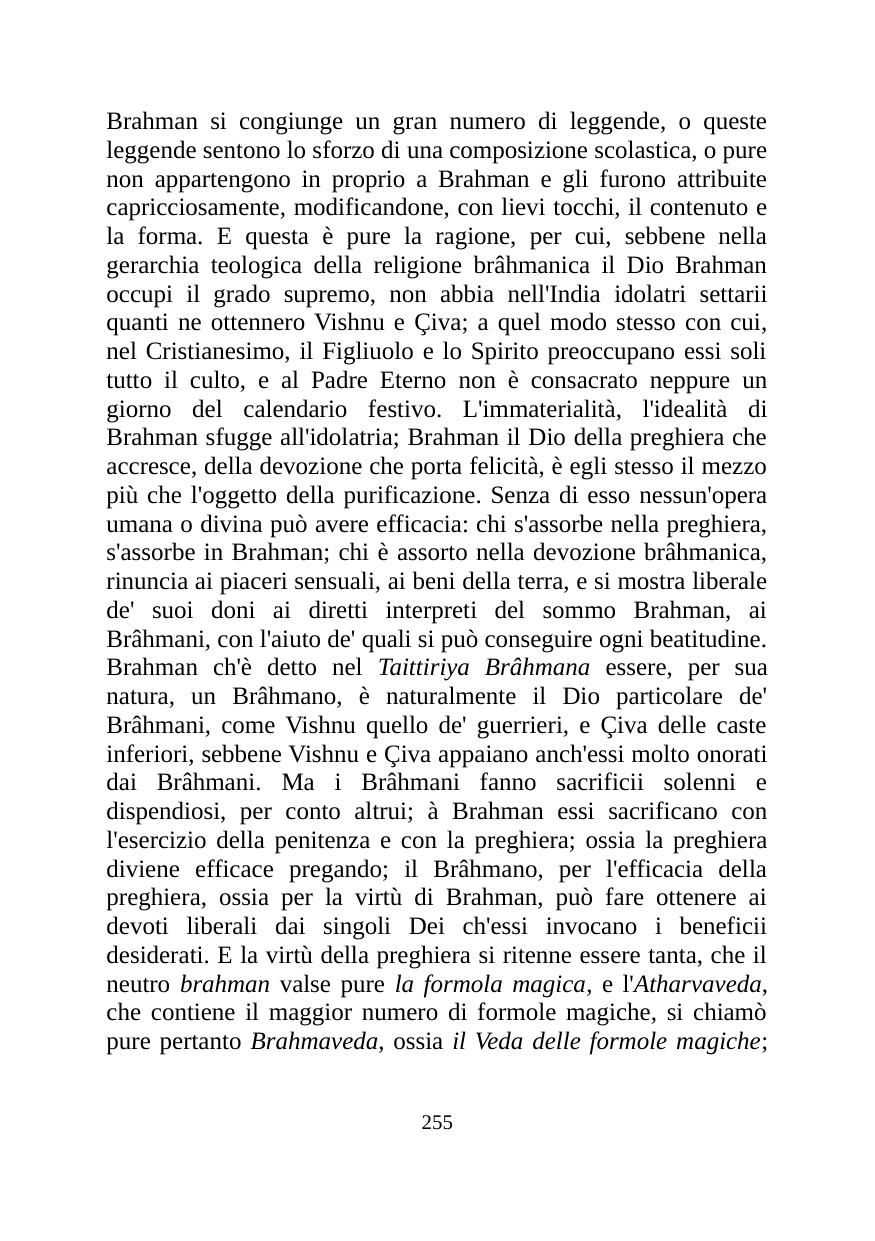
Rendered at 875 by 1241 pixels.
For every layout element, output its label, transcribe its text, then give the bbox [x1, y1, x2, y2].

text Brahman si congiunge un gran numero di leggende, o queste leggende sentono lo sforzo di una composizione scolastica, o pure non appartengono in proprio a Brahman e gli furono attribuite capricciosamente, modificandone, con lievi tocchi, il contenuto e la forma. E questa è pure la ragione, per cui, sebbene nella gerarchia teologica della religione brâhmanica il Dio Brahman occupi il grado supremo, non abbia nell'India idolatri settarii quanti ne ottennero Vishnu e Çiva; a quel modo stesso con cui, nel Cristianesimo, il Figliuolo e lo Spirito preoccupano essi soli tutto il culto, e al Padre Eterno non è consacrato neppure un giorno del calendario festivo. L'immaterialità, l'idealità di Brahman sfugge all'idolatria; Brahman il Dio della preghiera che accresce, della devozione che porta felicità, è egli stesso il mezzo più che l'oggetto della purificazione. Senza di esso nessun'opera umana o divina può avere efficacia: chi s'assorbe nella preghiera, s'assorbe in Brahman; chi è assorto nella devozione brâhmanica, rinuncia ai piaceri sensuali, ai beni della terra, e si mostra liberale de' suoi doni ai diretti interpreti del sommo Brahman, ai Brâhmani, con l'aiuto de' quali si può conseguire ogni beatitudine. Brahman ch'è detto nel Taittiriya Brâhmana essere, per sua natura, un Brâhmano, è naturalmente il Dio particolare de' Brâhmani, come Vishnu quello de' guerrieri, e Çiva delle caste inferiori, sebbene Vishnu e Çiva appaiano anch'essi molto onorati dai Brâhmani. Ma i Brâhmani fanno sacrificii solenni e dispendiosi, per conto altrui; à Brahman essi sacrificano con l'esercizio della penitenza e con la preghiera; ossia la preghiera diviene efficace pregando; il Brâhmano, per l'efficacia della preghiera, ossia per la virtù di Brahman, può fare ottenere ai devoti liberali dai singoli Dei ch'essi invocano i beneficii desiderati. E la virtù della preghiera si ritenne essere tanta, che il neutro brahman valse pure la formola magica, e l'Atharvaveda, che contiene il maggior numero di formole magiche, si chiamò pure pertanto Brahmaveda, ossia il Veda delle formole magiche; [106, 106, 768, 1055]
